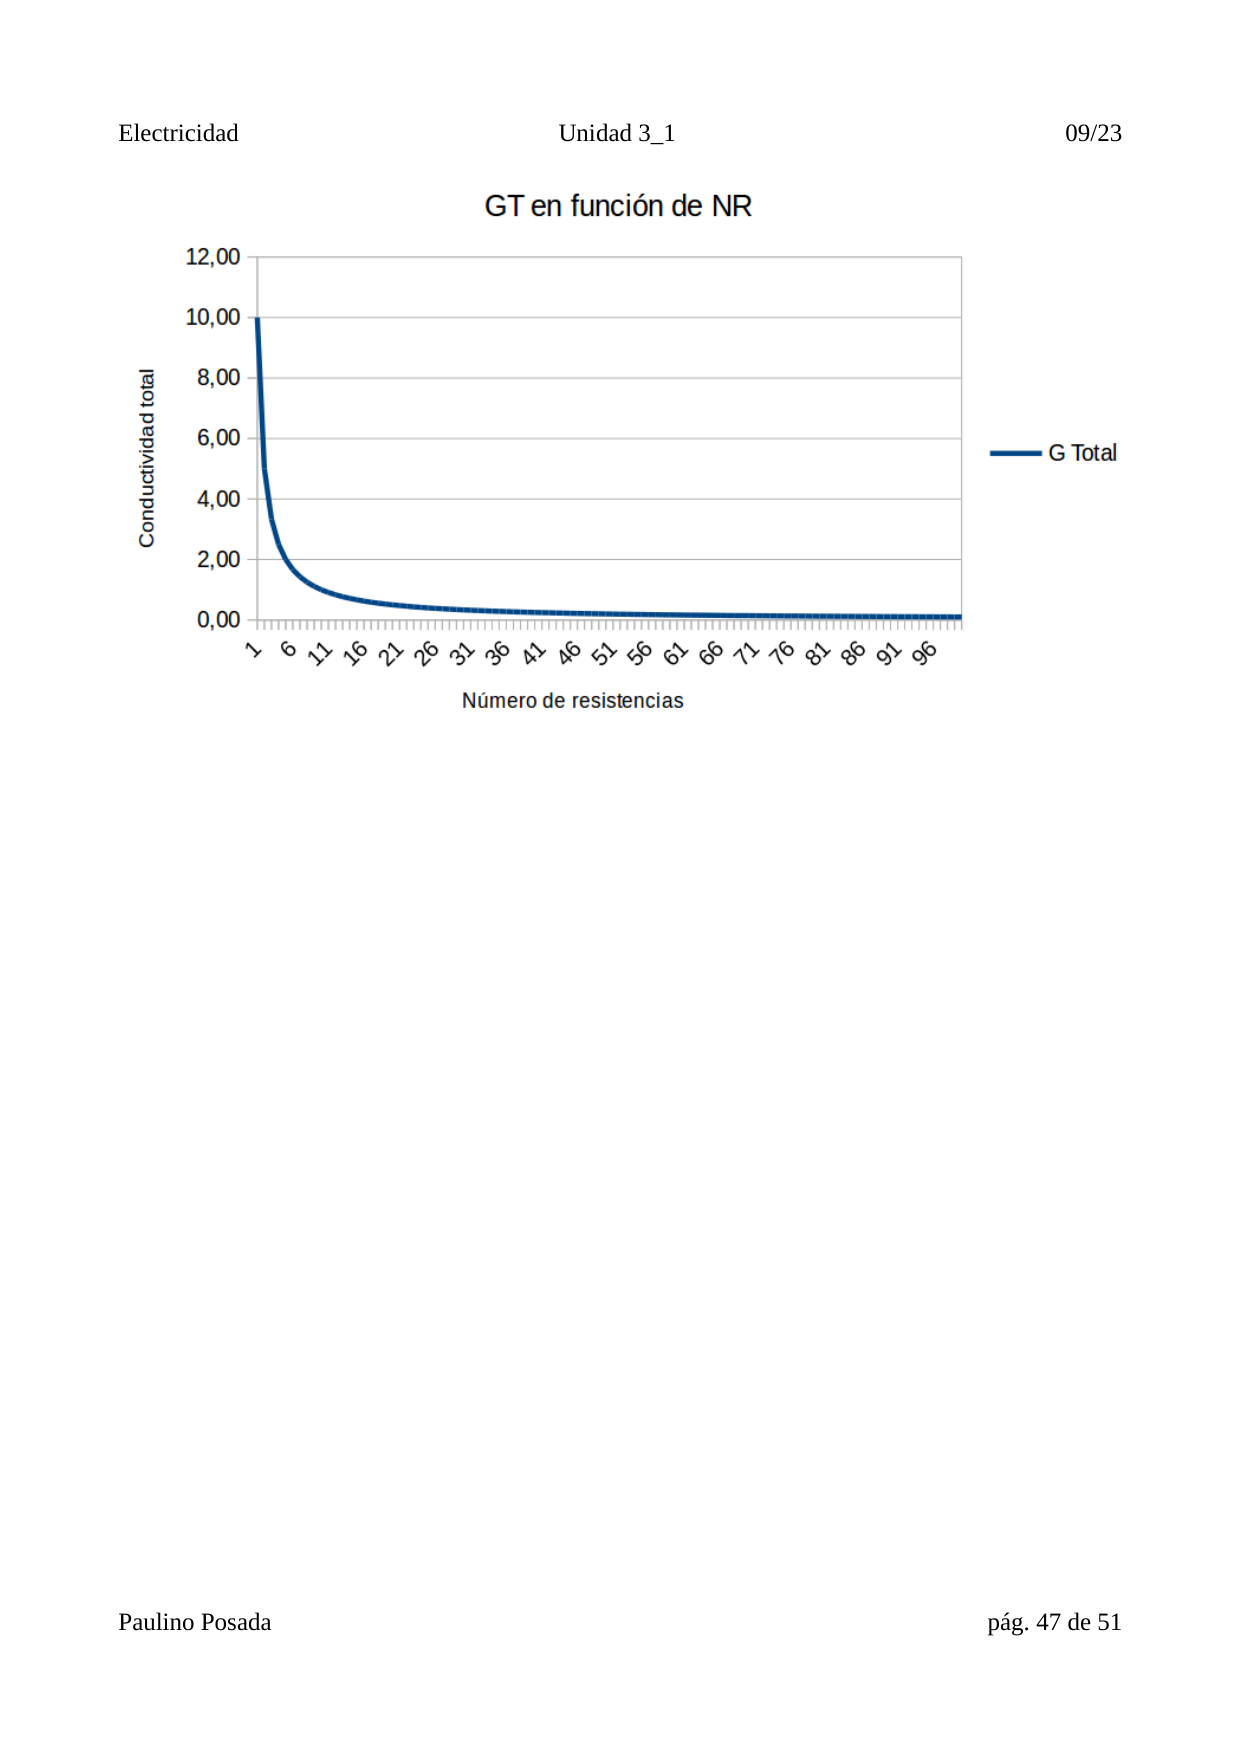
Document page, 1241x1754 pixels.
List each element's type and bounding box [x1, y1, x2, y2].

picture [118, 176, 1123, 728]
